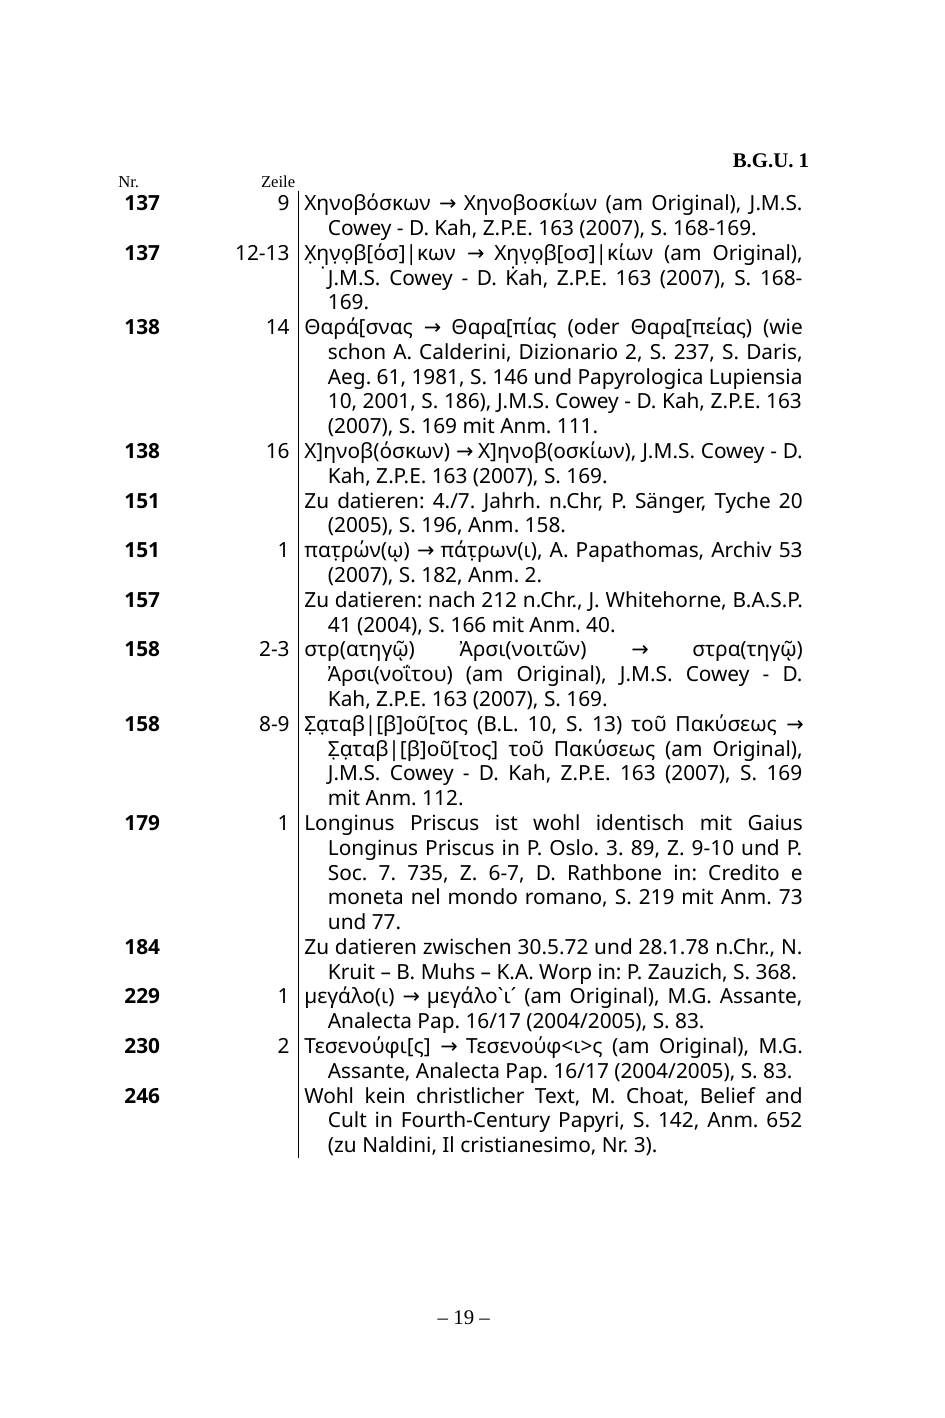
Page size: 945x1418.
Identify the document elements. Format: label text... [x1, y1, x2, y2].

table_cell 12-13 [207, 240, 298, 315]
table_cell 246 [118, 1083, 207, 1158]
table_cell Θαρά[σνας → Θαρα[πίας (oder Θαρα[πείας) (wie schon A. Calderini, Dizionario 2, S. 237, S. Daris, Aeg. 61, 1981, S. 146 und Papyrologica Lupiensia 10, 2001, S. 186), J.M.S. Cowey - D. Kah, Z.P.E. 163 (2007), S. 169 mit Anm. 111. [299, 315, 809, 439]
table_cell Zu datieren: 4./7. Jahrh. n.Chr, P. Sänger, Tyche 20 (2005), S. 196, Anm. 158. [299, 488, 809, 538]
table_cell 151 [118, 538, 207, 587]
table_cell 151 [118, 488, 207, 538]
table_cell 157 [118, 588, 207, 637]
table_cell [207, 935, 298, 984]
table_cell 230 [118, 1034, 207, 1083]
table_cell Zu datieren zwischen 30.5.72 und 28.1.78 n.Chr., N. Kruit – B. Muhs – K.A. Worp in: P. Zauzich, S. 368. [299, 935, 809, 984]
table_cell 137 [118, 240, 207, 315]
table_cell 1 [207, 984, 298, 1034]
table_cell 137 [118, 191, 207, 240]
table_cell [207, 1083, 298, 1158]
table_cell 179 [118, 811, 207, 934]
table_cell 158 [118, 637, 207, 711]
table_cell 138 [118, 439, 207, 488]
table_cell 8-9 [207, 711, 298, 811]
table_cell 138 [118, 315, 207, 439]
table_cell 16 [207, 439, 298, 488]
table_cell 229 [118, 984, 207, 1034]
table_cell Χ̣η̣ν̣ο̣β[όσ]|κων → Χη̣ν̣ο̣β[οσ]|κίων (am Original), J.M.S. Cowey - D. Kah, Z.P.E. 163 (2007), S. 168-169. [299, 240, 809, 315]
table_cell 184 [118, 935, 207, 984]
table_cell 158 [118, 711, 207, 811]
table_cell 1 [207, 811, 298, 934]
table_cell Longinus Priscus ist wohl identisch mit Gaius Longinus Priscus in P. Oslo. 3. 89, Z. 9-10 und P. Soc. 7. 735, Z. 6-7, D. Rathbone in: Credito e moneta nel mondo romano, S. 219 mit Anm. 73 und 77. [299, 811, 809, 934]
table_cell 9 [207, 191, 298, 240]
table_cell στρ(ατηγῷ) Ἀρσι(νοιτῶν) → στρα(τηγῷ) Ἀρσι(νοΐτου) (am Original), J.M.S. Cowey - D. Kah, Z.P.E. 163 (2007), S. 169. [299, 637, 809, 711]
table_cell 14 [207, 315, 298, 439]
table_cell Τεσενούφι[ς] → Τεσενούφ<ι>ς (am Original), M.G. Assante, Analecta Pap. 16/17 (2004/2005), S. 83. [299, 1034, 809, 1083]
table_cell μεγάλο(ι) → μεγάλο`ι´ (am Original), M.G. Assante, Analecta Pap. 16/17 (2004/2005), S. 83. [299, 984, 809, 1034]
table_cell 2-3 [207, 637, 298, 711]
table_cell [207, 488, 298, 538]
table_cell Χ]ηνοβ(όσκων) → Χ]ηνοβ(οσκίων), J.M.S. Cowey - D. Kah, Z.P.E. 163 (2007), S. 169. [299, 439, 809, 488]
table_cell Zu datieren: nach 212 n.Chr., J. Whitehorne, B.A.S.P. 41 (2004), S. 166 mit Anm. 40. [299, 588, 809, 637]
table_cell Σ̣α̣ταβ|[β]οῦ[τος (B.L. 10, S. 13) τοῦ Πακύσεως → Σ̣α̣ταβ|[β]οῦ[τος] τοῦ Πακύσεως (am Original), J.M.S. Cowey - D. Kah, Z.P.E. 163 (2007), S. 169 mit Anm. 112. [299, 711, 809, 811]
table_cell πατ̣ρών(ῳ) → πάτ̣ρων(ι), A. Papathomas, Archiv 53 (2007), S. 182, Anm. 2. [299, 538, 809, 587]
table_cell [207, 588, 298, 637]
table_cell Χηνοβόσκων → Χηνοβοσκίων (am Original), J.M.S. Cowey - D. Kah, Z.P.E. 163 (2007), S. 168-169. [299, 191, 809, 240]
table_cell 1 [207, 538, 298, 587]
table_cell Wohl kein christlicher Text, M. Choat, Belief and Cult in Fourth-Century Papyri, S. 142, Anm. 652 (zu Naldini, Il cristianesimo, Nr. 3). [299, 1083, 809, 1158]
table_cell 2 [207, 1034, 298, 1083]
